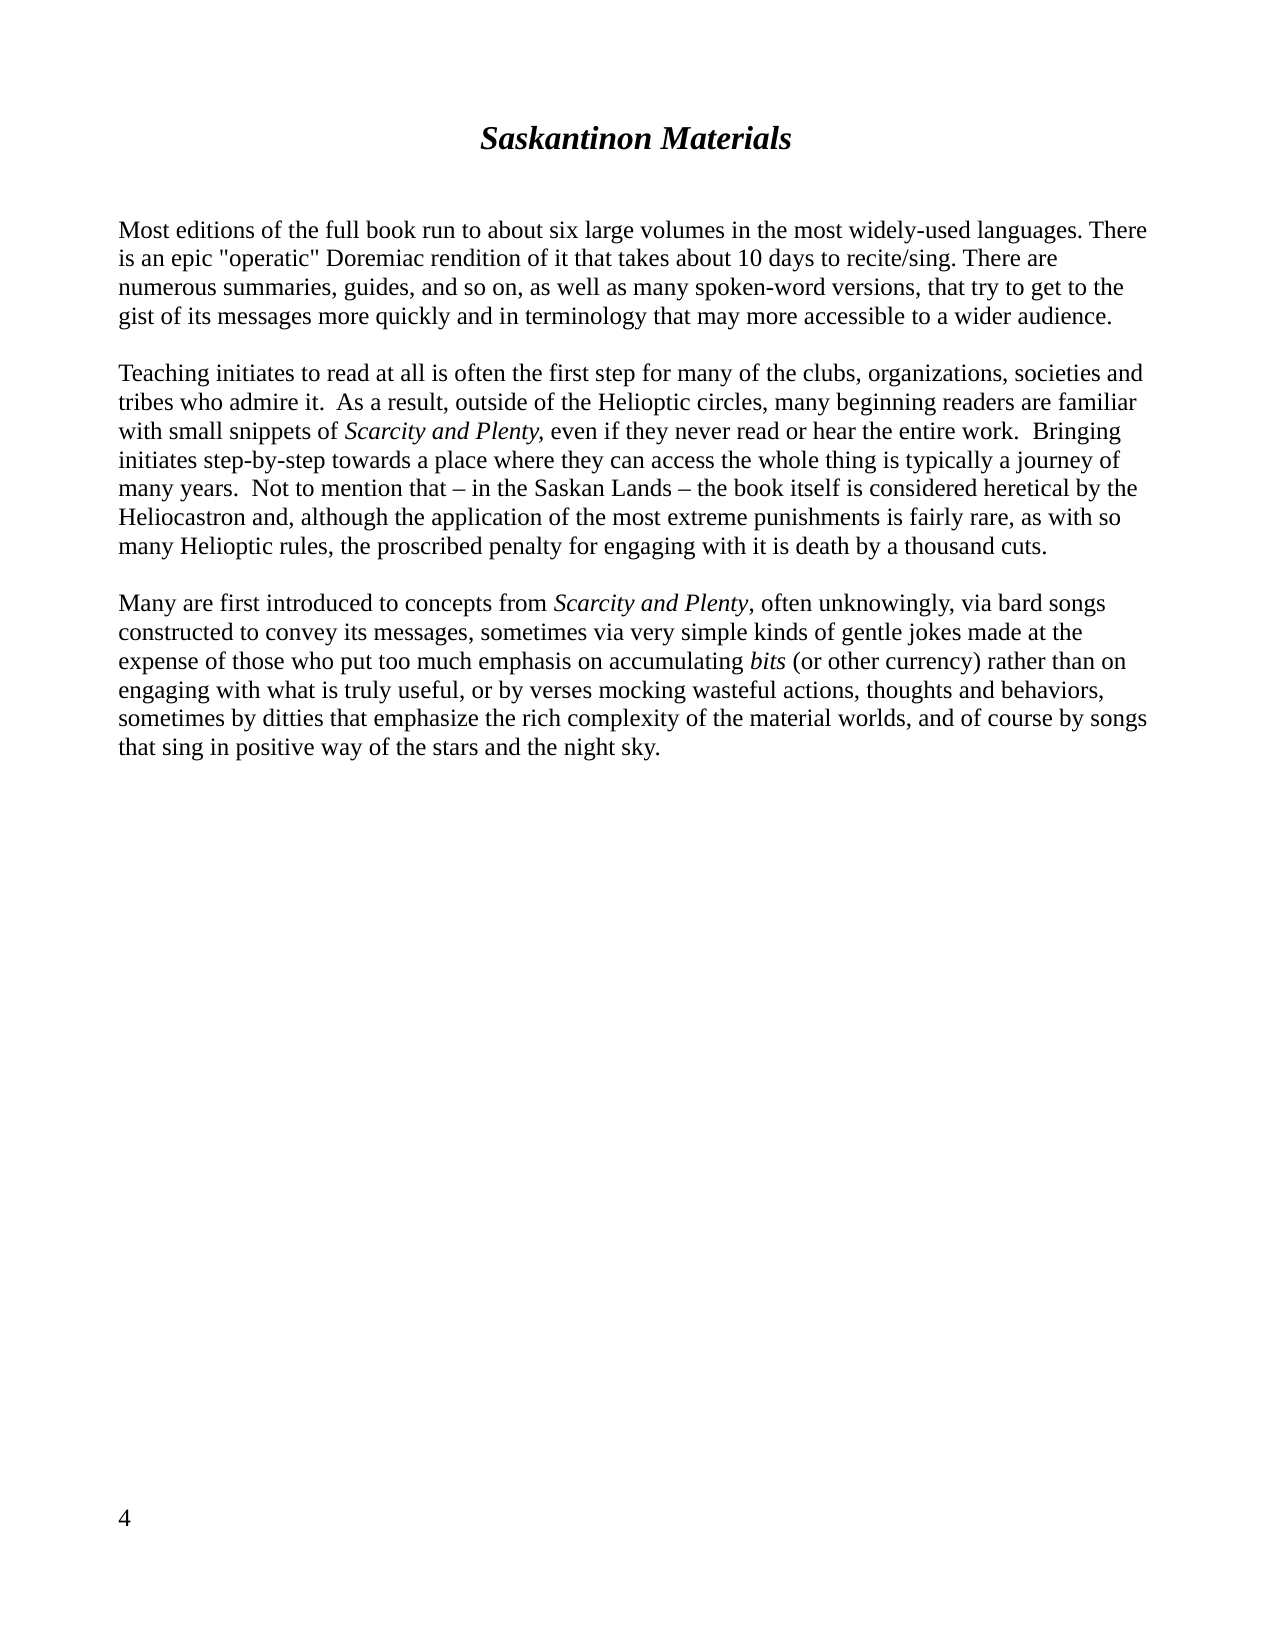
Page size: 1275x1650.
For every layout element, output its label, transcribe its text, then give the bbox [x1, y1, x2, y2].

text Most editions of the full book run to about six large volumes in the most widely-used languages. There is an epic "operatic" Doremiac rendition of it that takes about 10 days to recite/sing. There are numerous summaries, guides, and so on, as well as many spoken-word versions, that try to get to the gist of its messages more quickly and in terminology that may more accessible to a wider audience. [118, 215, 1157, 330]
text Teaching initiates to read at all is often the first step for many of the clubs, organizations, societies and tribes who admire it. As a result, outside of the Helioptic circles, many beginning readers are familiar with small snippets of Scarcity and Plenty, even if they never read or hear the entire work. Bringing initiates step-by-step towards a place where they can access the whole thing is typically a journey of many years. Not to mention that – in the Saskan Lands – the book itself is considered heretical by the Heliocastron and, although the application of the most extreme punishments is fairly rare, as with so many Helioptic rules, the proscribed penalty for engaging with it is death by a thousand cuts. [118, 358, 1157, 560]
text Many are first introduced to concepts from Scarcity and Plenty, often unknowingly, via bard songs constructed to convey its messages, sometimes via very simple kinds of gentle jokes made at the expense of those who put too much emphasis on accumulating bits (or other currency) rather than on engaging with what is truly useful, or by verses mocking wasteful actions, thoughts and behaviors, sometimes by ditties that emphasize the rich complexity of the material worlds, and of course by songs that sing in positive way of the stars and the night sky. [118, 588, 1157, 761]
